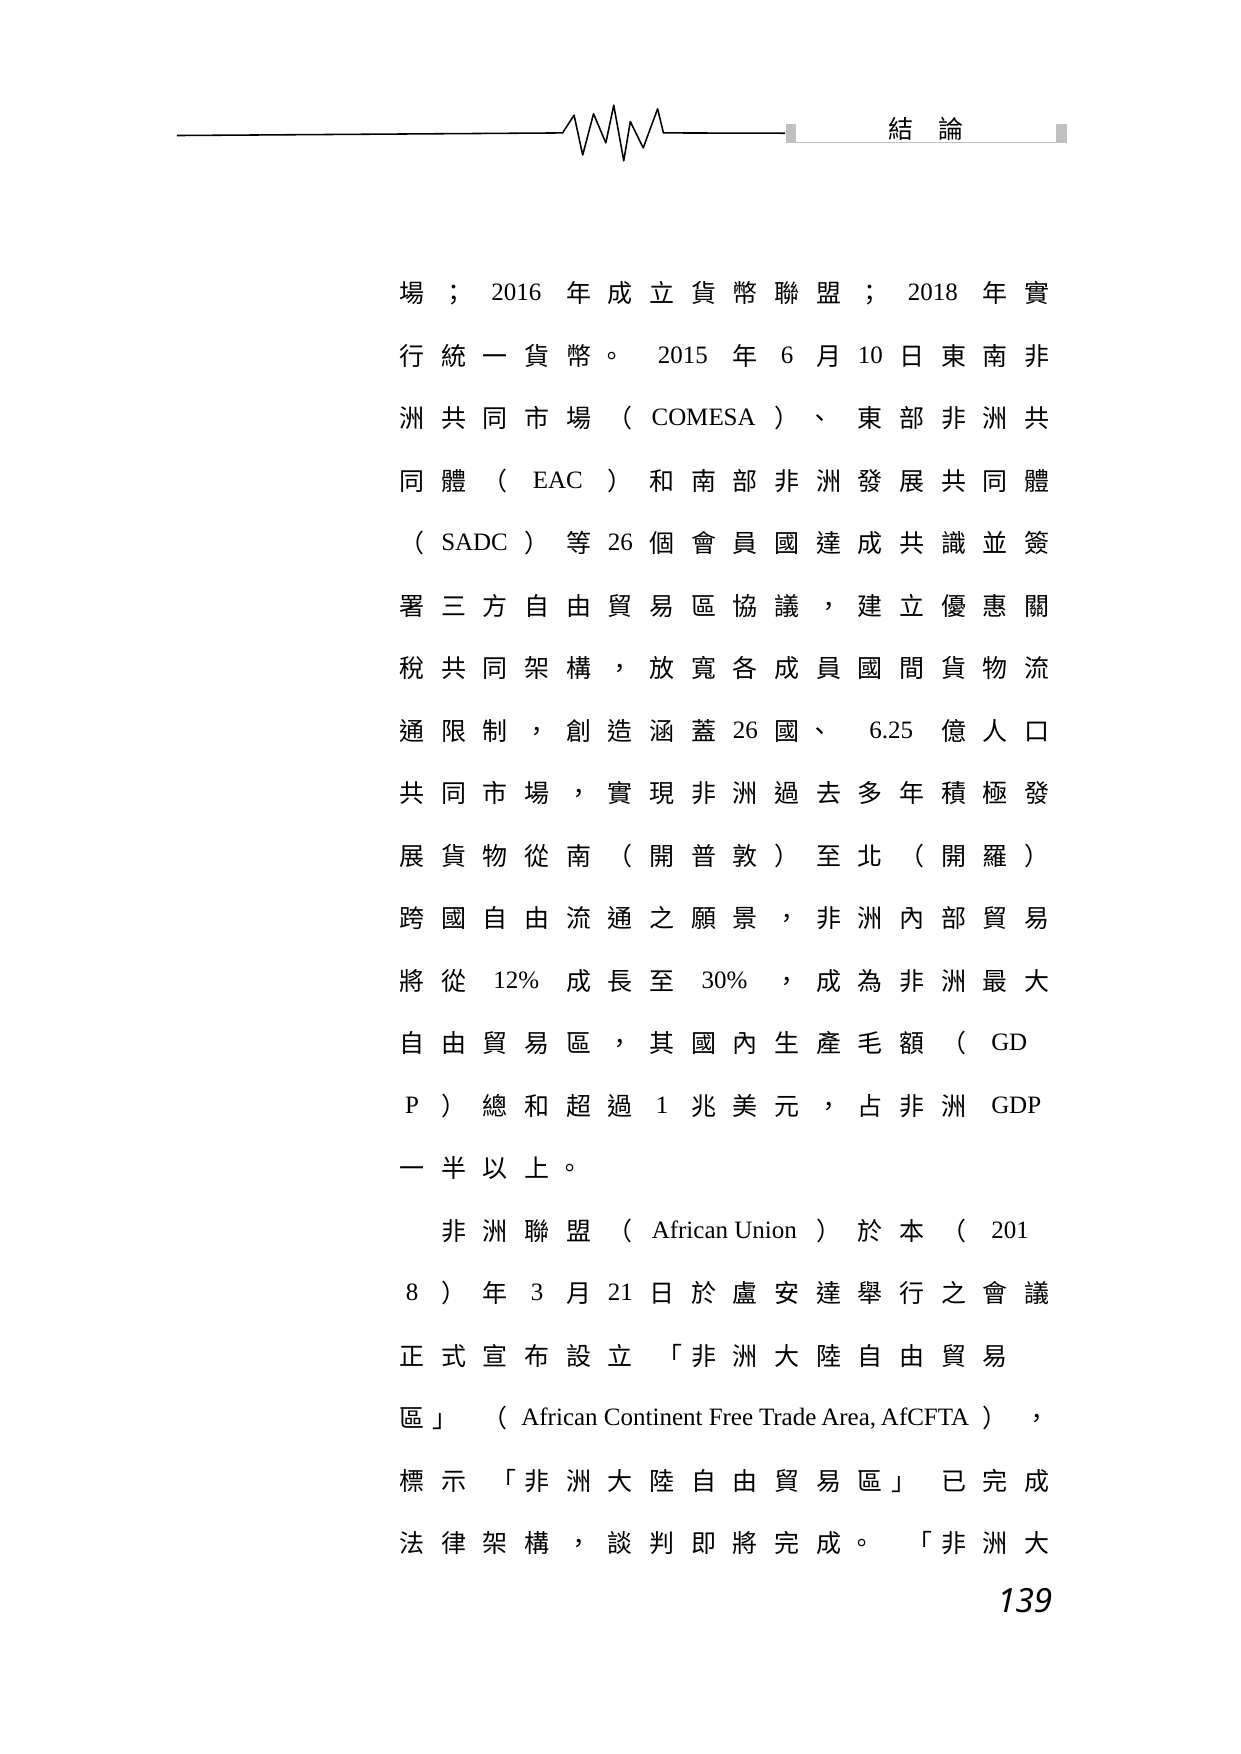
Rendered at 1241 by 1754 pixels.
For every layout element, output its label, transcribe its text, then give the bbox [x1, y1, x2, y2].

text 非洲聯盟（African Union）於本（2018）年3月21日於盧安達舉行之會議正式宣布設立「非洲大陸自由貿易區」（African Continent Free Trade Area, AfCFTA），標示「非洲大陸自由貿易區」已完成法律架構，談判即將完成。「非洲大 [367, 1188, 1058, 1563]
text 場；2016年成立貨幣聯盟；2018年實行統一貨幣。2015年6月10日東南非洲共同市場（COMESA）、東部非洲共同體（EAC）和南部非洲發展共同體（SADC）等26個會員國達成共識並簽署三方自由貿易區協議，建立優惠關稅共同架構，放寬各成員國間貨物流通限制，創造涵蓋26國、6.25億人口共同市場，實現非洲過去多年積極發展貨物從南（開普敦）至北（開羅）跨國自由流通之願景，非洲內部貿易將從12%成長至30%，成為非洲最大自由貿易區，其國內生產毛額（GDP）總和超過1兆美元，占非洲GDP一半以上。 [306, 250, 1058, 1188]
